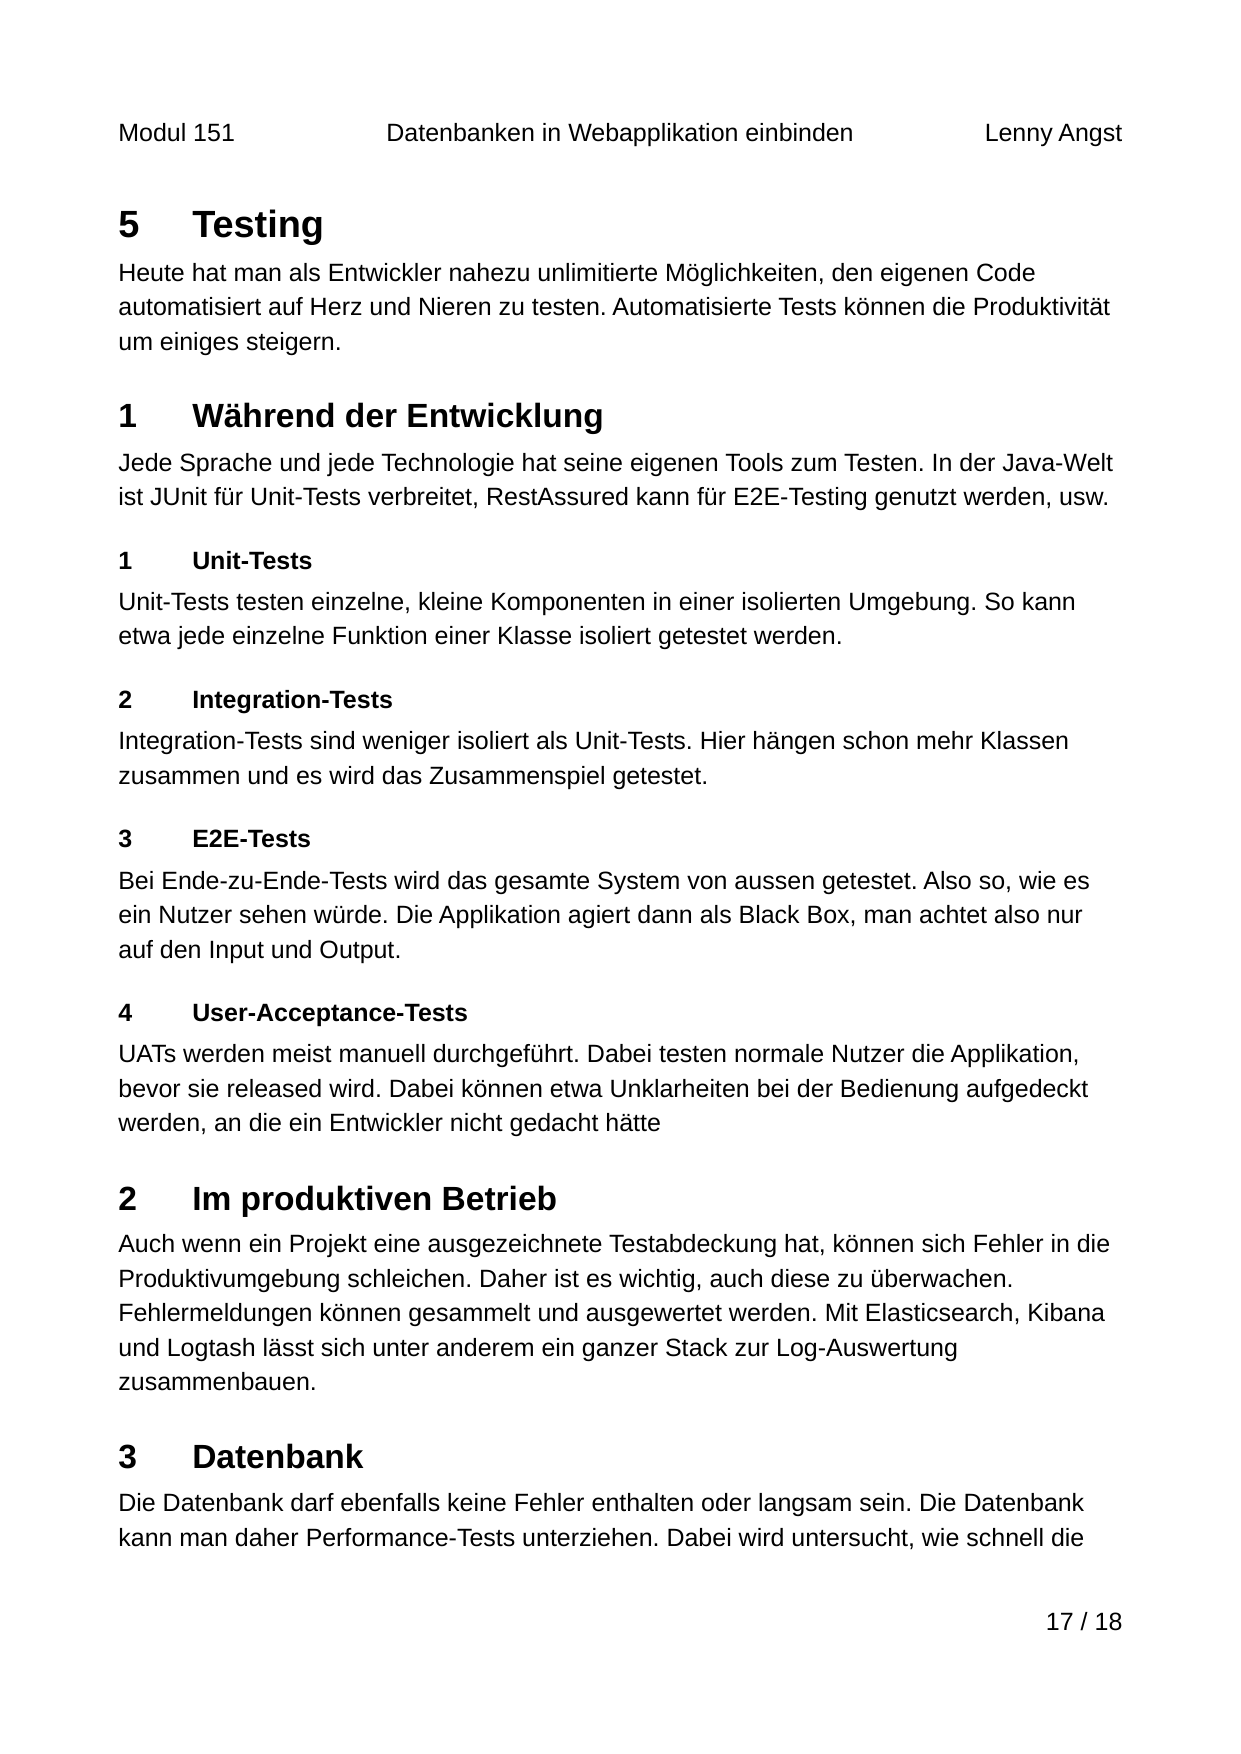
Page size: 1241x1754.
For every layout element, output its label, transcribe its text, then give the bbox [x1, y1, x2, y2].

text Die Datenbank darf ebenfalls keine Fehler enthalten oder langsam sein. Die Datenbank kann man daher Performance-Tests unterziehen. Dabei wird untersucht, wie schnell die [118, 1488, 1122, 1552]
subtitle Integration-Tests [118, 685, 1122, 714]
subtitle Datenbank [118, 1437, 1122, 1476]
text Auch wenn ein Projekt eine ausgezeichnete Testabdeckung hat, können sich Fehler in die Produktivumgebung schleichen. Daher ist es wichtig, auch diese zu überwachen. Fehlermeldungen können gesammelt und ausgewertet werden. Mit Elasticsearch, Kibana und Logtash lässt sich unter anderem ein ganzer Stack zur Log-Auswertung zusammenbauen. [118, 1229, 1122, 1396]
text Jede Sprache und jede Technologie hat seine eigenen Tools zum Testen. In der Java-Welt ist JUnit für Unit-Tests verbreitet, RestAssured kann für E2E-Testing genutzt werden, usw. [118, 447, 1122, 511]
subtitle Testing [118, 201, 1122, 245]
text Heute hat man als Entwickler nahezu unlimitierte Möglichkeiten, den eigenen Code automatisiert auf Herz und Nieren zu testen. Automatisierte Tests können die Produktivität um einiges steigern. [118, 257, 1122, 355]
subtitle E2E-Tests [118, 824, 1122, 853]
subtitle Im produktiven Betrieb [118, 1178, 1122, 1217]
subtitle Während der Entwicklung [118, 396, 1122, 435]
text Unit-Tests testen einzelne, kleine Komponenten in einer isolierten Umgebung. So kann etwa jede einzelne Funktion einer Klasse isoliert getestet werden. [118, 587, 1122, 650]
text UATs werden meist manuell durchgeführt. Dabei testen normale Nutzer die Applikation, bevor sie released wird. Dabei können etwa Unklarheiten bei der Bedienung aufgedeckt werden, an die ein Entwickler nicht gedacht hätte [118, 1039, 1122, 1137]
text Bei Ende-zu-Ende-Tests wird das gesamte System von aussen getestet. Also so, wie es ein Nutzer sehen würde. Die Applikation agiert dann als Black Box, man achtet also nur auf den Input und Output. [118, 866, 1122, 963]
text Integration-Tests sind weniger isoliert als Unit-Tests. Hier hängen schon mehr Klassen zusammen und es wird das Zusammenspiel getestet. [118, 726, 1122, 789]
subtitle User-Acceptance-Tests [118, 998, 1122, 1027]
subtitle Unit-Tests [118, 546, 1122, 574]
